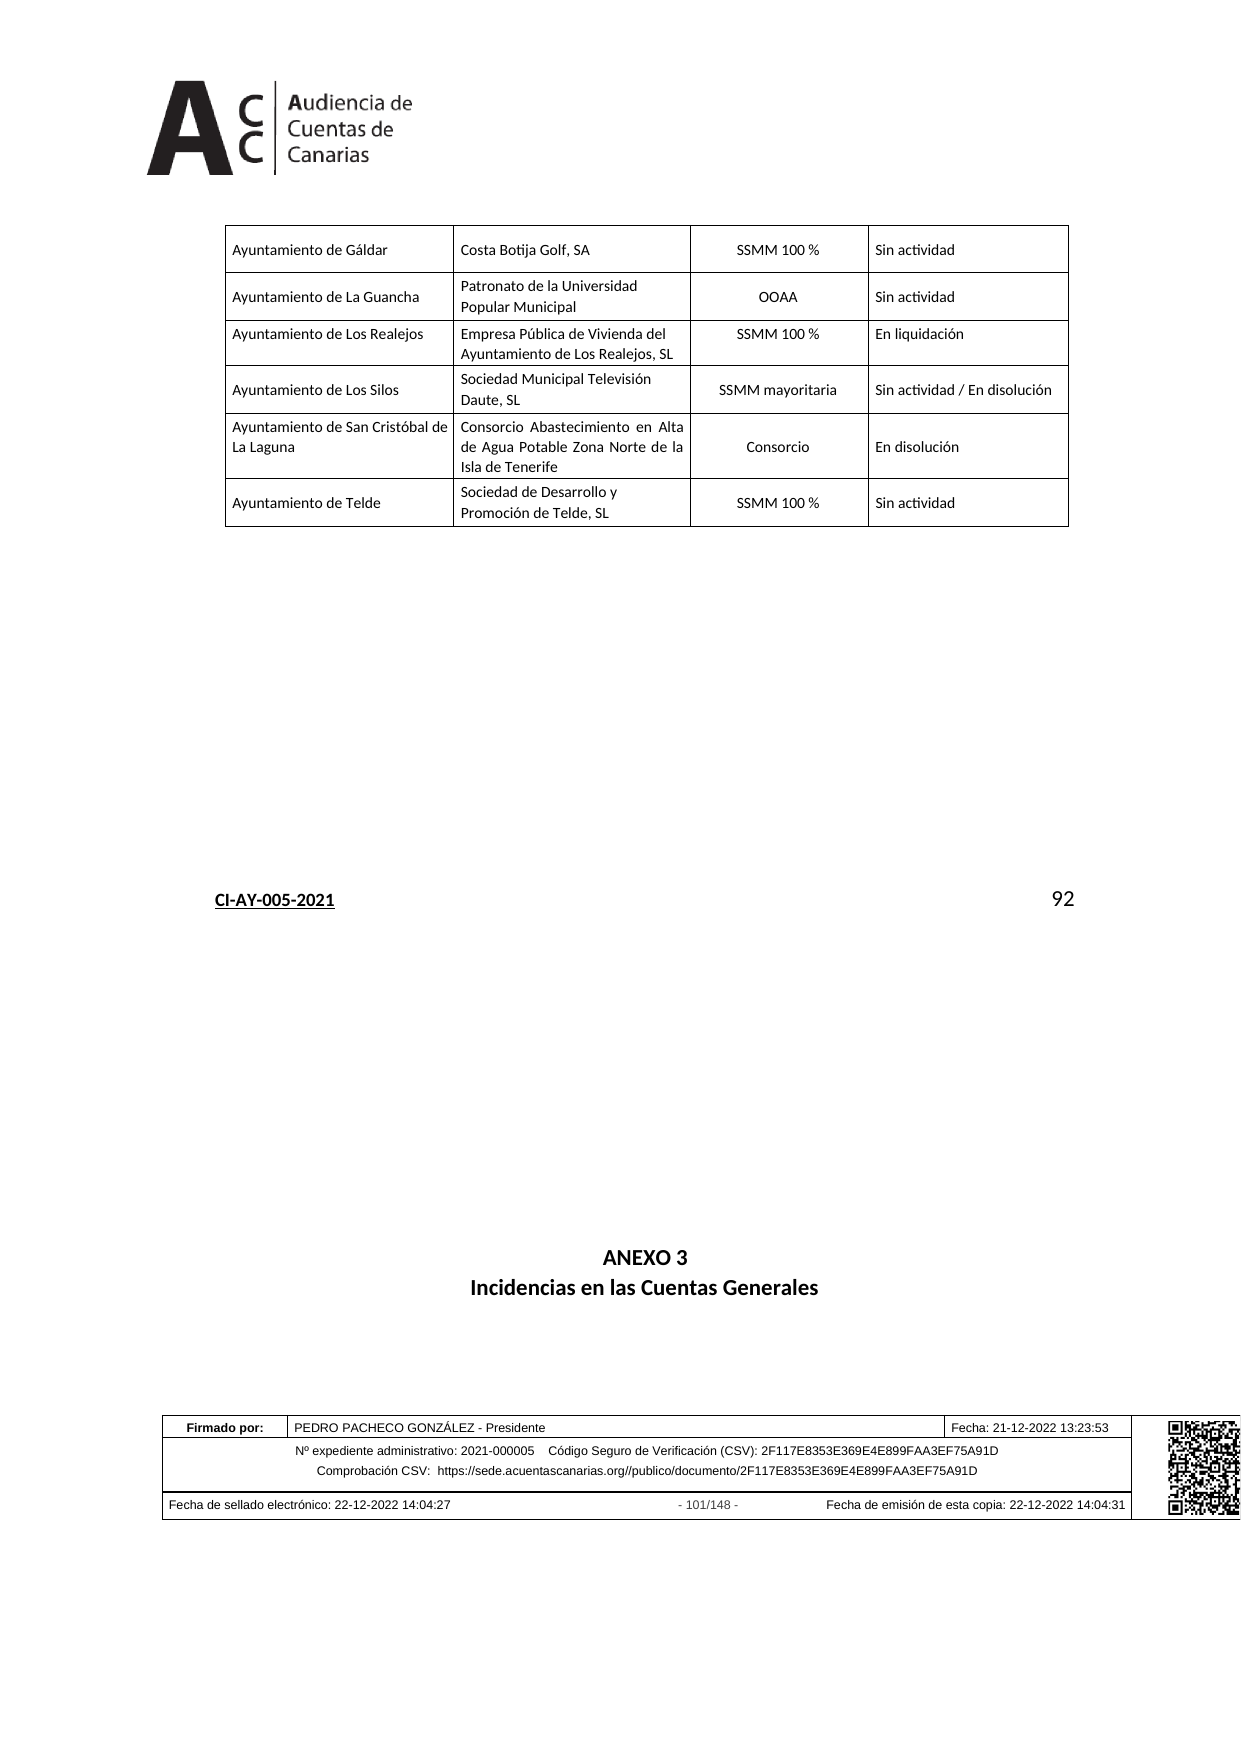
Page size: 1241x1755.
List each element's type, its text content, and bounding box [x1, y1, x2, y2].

table_cell En disolución [869, 414, 1068, 478]
table_cell SSMM 100 % [691, 321, 868, 365]
table_cell Ayuntamiento de San Cristóbal de La Laguna [226, 414, 453, 478]
table_cell Sin actividad [869, 226, 1068, 272]
table_cell Consorcio Abastecimiento en Alta de Agua Potable Zona Norte de la Isla de Tenerife [454, 414, 690, 478]
table_cell SSMM 100 % [691, 226, 868, 272]
text Incidencias en las Cuentas Generales [216, 1273, 1078, 1301]
table_cell Consorcio [691, 414, 868, 478]
table_cell Sin actividad [869, 479, 1068, 526]
table_cell OOAA [691, 273, 868, 319]
text CI-AY-005-2021 92 [162, 884, 1079, 912]
table_cell Patronato de la Universidad Popular Municipal [454, 273, 690, 319]
table_cell En liquidación [869, 321, 1068, 365]
subtitle ANEXO 3 [217, 1243, 1078, 1272]
table_cell Sin actividad [869, 273, 1068, 319]
table_cell Ayuntamiento de Gáldar [226, 226, 453, 272]
table_cell Ayuntamiento de Telde [226, 479, 453, 526]
table_cell Empresa Pública de Vivienda del Ayuntamiento de Los Realejos, SL [454, 321, 690, 365]
table_cell Costa Botija Golf, SA [454, 226, 690, 272]
table_cell Ayuntamiento de Los Realejos [226, 321, 453, 365]
table_cell Sin actividad / En disolución [869, 366, 1068, 412]
table_cell Sociedad Municipal Televisión Daute, SL [454, 366, 690, 412]
table_cell SSMM 100 % [691, 479, 868, 526]
table_cell Sociedad de Desarrollo y Promoción de Telde, SL [454, 479, 690, 526]
table_cell Ayuntamiento de La Guancha [226, 273, 453, 319]
table_cell SSMM mayoritaria [691, 366, 868, 412]
table_cell Ayuntamiento de Los Silos [226, 366, 453, 412]
